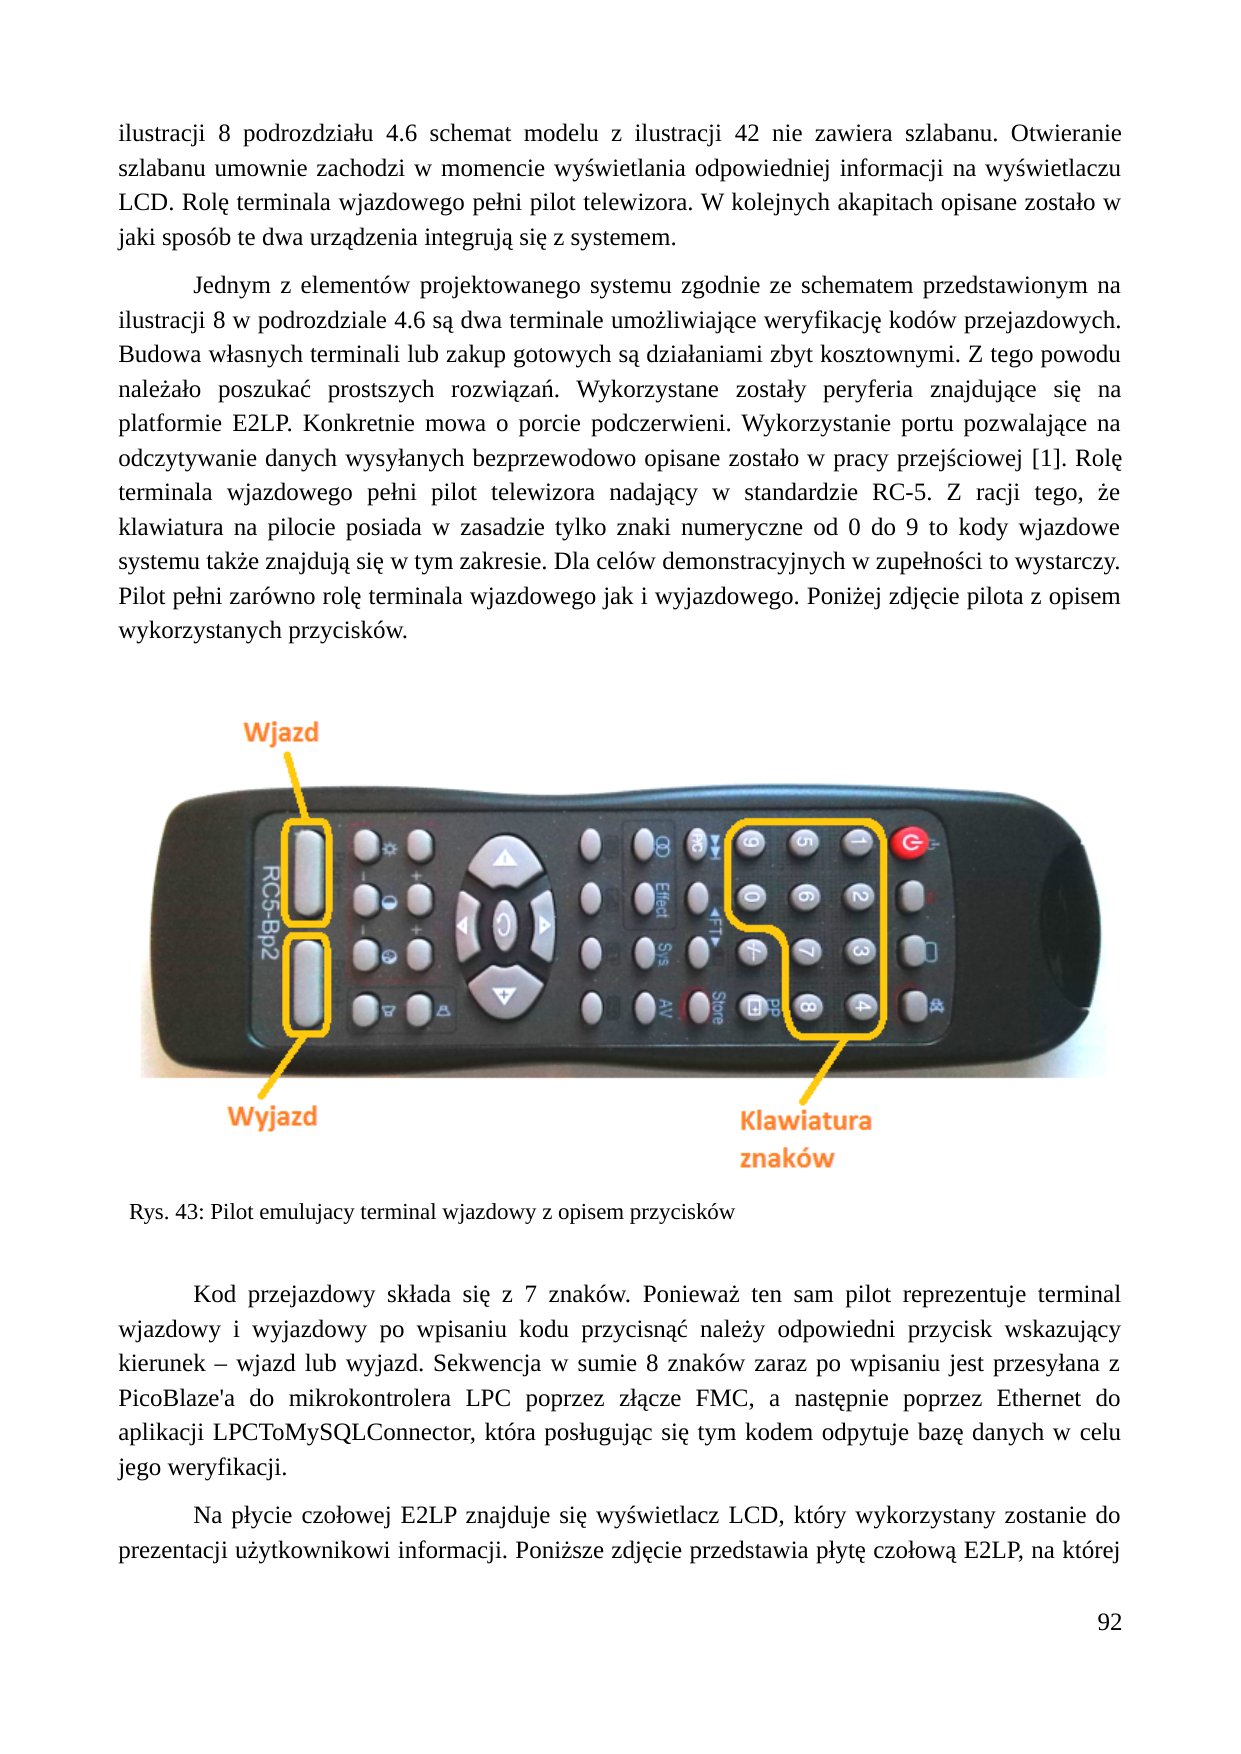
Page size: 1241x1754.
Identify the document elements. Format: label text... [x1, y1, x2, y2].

text Jednym z elementów projektowanego systemu zgodnie ze schematem przedstawionym na ilustracji 8 w podrozdziale 4.6 są dwa terminale umożliwiające weryfikację kodów przejazdowych. Budowa własnych terminali lub zakup gotowych są działaniami zbyt kosztownymi. Z tego powodu należało poszukać prostszych rozwiązań. Wykorzystane zostały peryferia znajdujące się na platformie E2LP. Konkretnie mowa o porcie podczerwieni. Wykorzystanie portu pozwalające na odczytywanie danych wysyłanych bezprzewodowo opisane zostało w pracy przejściowej [1]. Rolę terminala wjazdowego pełni pilot telewizora nadający w standardzie RC-5. Z racji tego, że klawiatura na pilocie posiada w zasadzie tylko znaki numeryczne od 0 do 9 to kody wjazdowe systemu także znajdują się w tym zakresie. Dla celów demonstracyjnych w zupełności to wystarczy. Pilot pełni zarówno rolę terminala wjazdowego jak i wyjazdowego. Poniżej zdjęcie pilota z opisem wykorzystanych przycisków. [118, 271, 1122, 644]
text ilustracji 8 podrozdziału 4.6 schemat modelu z ilustracji 42 nie zawiera szlabanu. Otwieranie szlabanu umownie zachodzi w momencie wyświetlania odpowiedniej informacji na wyświetlaczu LCD. Rolę terminala wjazdowego pełni pilot telewizora. W kolejnych akapitach opisane zostało w jaki sposób te dwa urządzenia integrują się z systemem. [118, 118, 1122, 250]
text Na płycie czołowej E2LP znajduje się wyświetlacz LCD, który wykorzystany zostanie do prezentacji użytkownikowi informacji. Poniższe zdjęcie przedstawia płytę czołową E2LP, na której [118, 1501, 1122, 1564]
text Kod przejazdowy składa się z 7 znaków. Ponieważ ten sam pilot reprezentuje terminal wjazdowy i wyjazdowy po wpisaniu kodu przycisnąć należy odpowiedni przycisk wskazujący kierunek – wjazd lub wyjazd. Sekwencja w sumie 8 znaków zaraz po wpisaniu jest przesyłana z PicoBlaze'a do mikrokontrolera LPC poprzez złącze FMC, a następnie poprzez Ethernet do aplikacji LPCToMySQLConnector, która posługując się tym kodem odpytuje bazę danych w celu jego weryfikacji. [118, 1279, 1122, 1480]
text Rys. 43: Pilot emulujacy terminal wjazdowy z opisem przycisków [129, 1198, 1116, 1224]
picture [128, 684, 1117, 1198]
